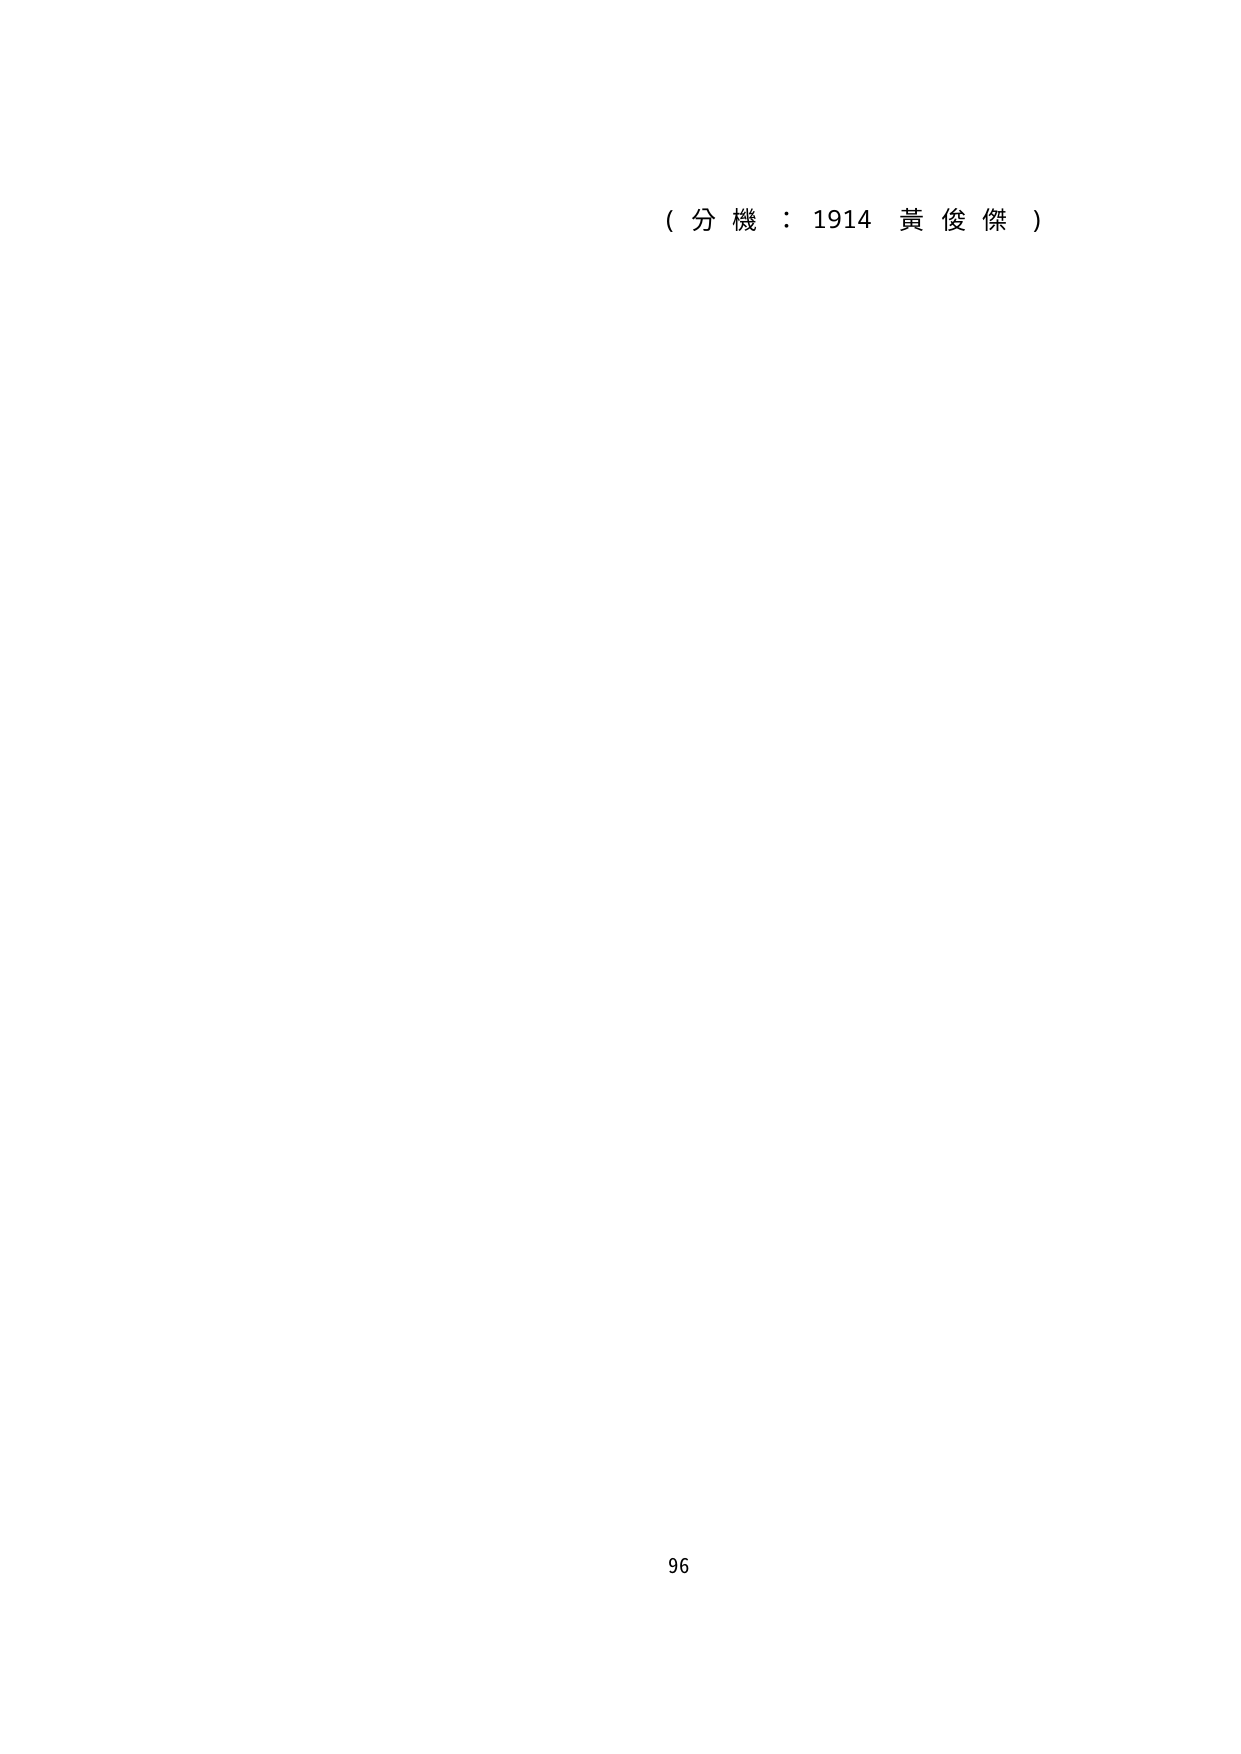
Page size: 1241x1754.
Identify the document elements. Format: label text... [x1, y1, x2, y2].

text (分機：1914 黃俊傑) [183, 177, 1058, 240]
